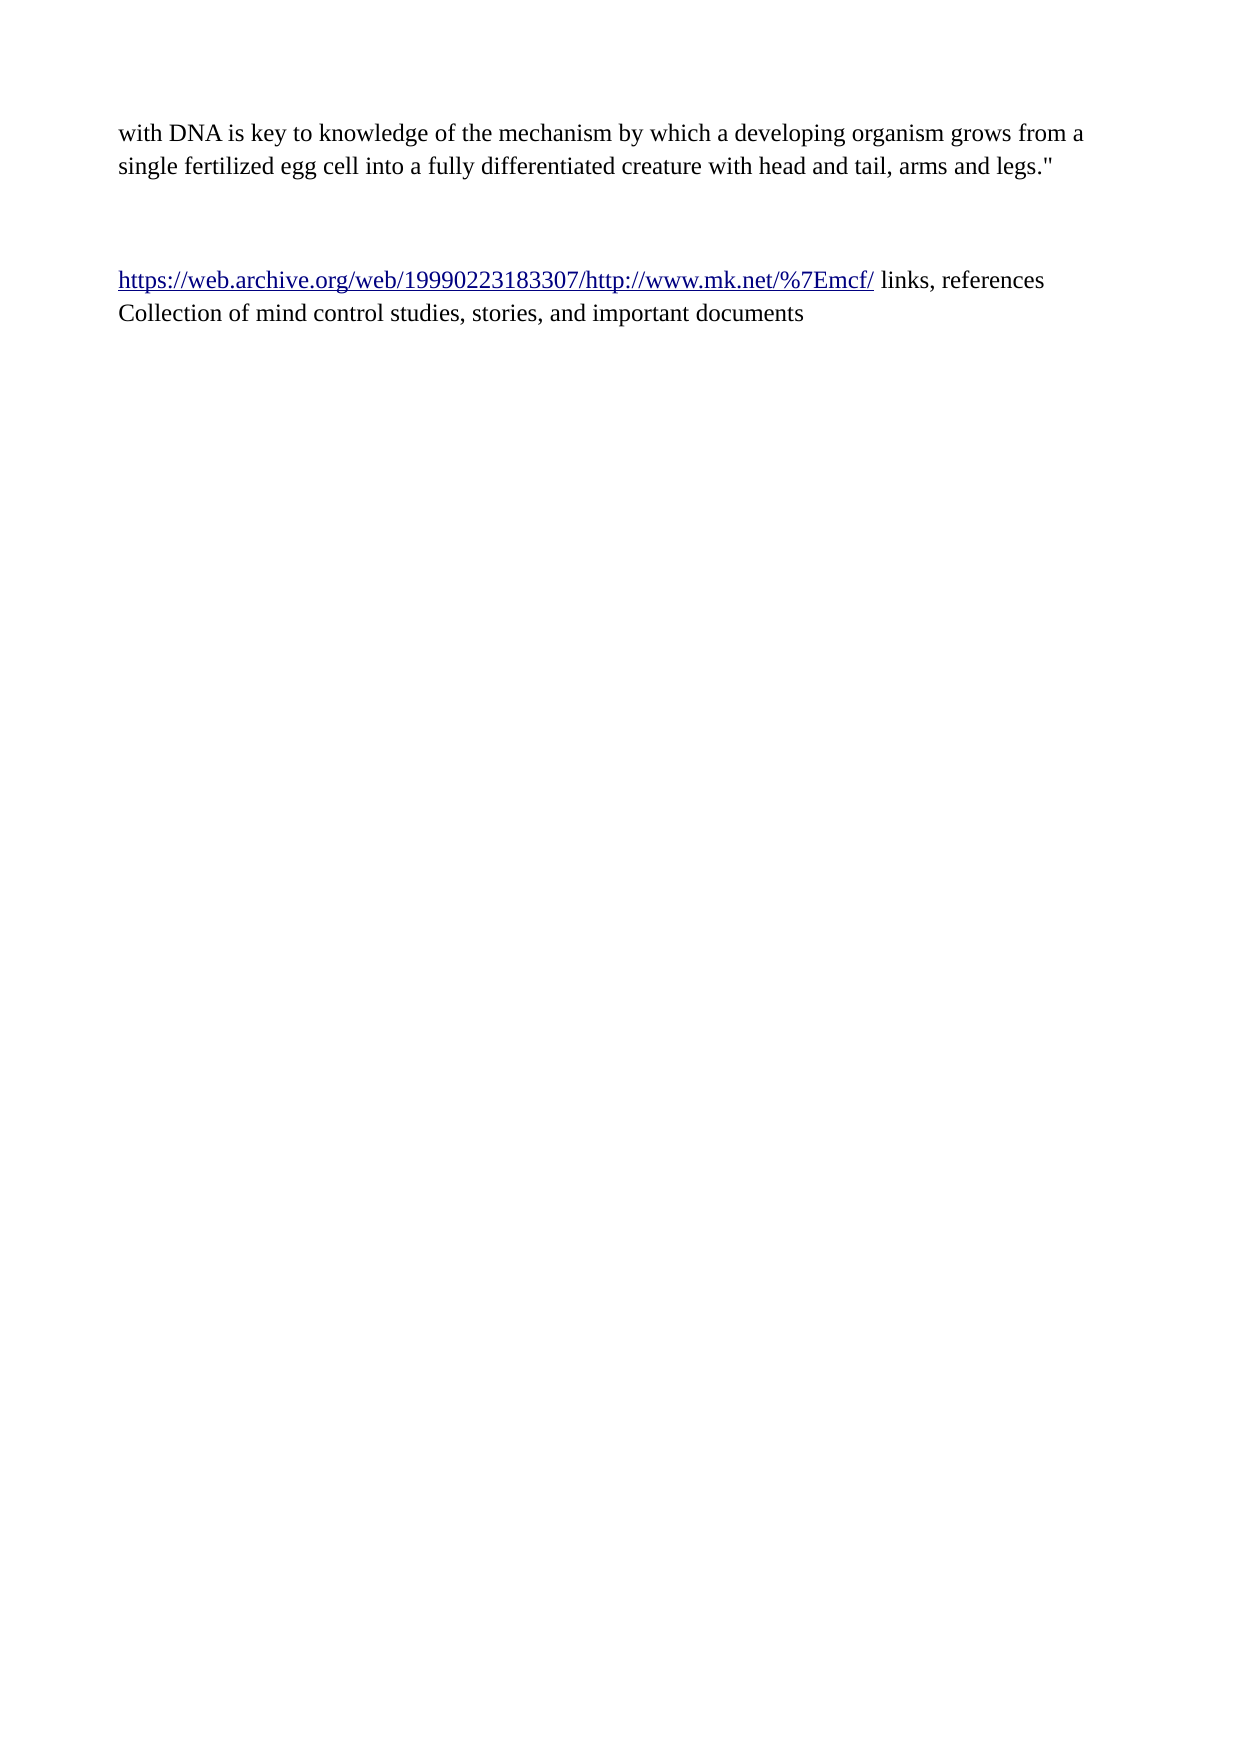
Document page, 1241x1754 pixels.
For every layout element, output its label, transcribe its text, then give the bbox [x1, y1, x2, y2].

text with DNA is key to knowledge of the mechanism by which a developing organism grows from a single fertilized egg cell into a fully differentiated creature with head and tail, arms and legs." [118, 118, 1122, 180]
text https://web.archive.org/web/19990223183307/http://www.mk.net/%7Emcf/ links, references Collection of mind control studies, stories, and important documents [118, 199, 1122, 459]
